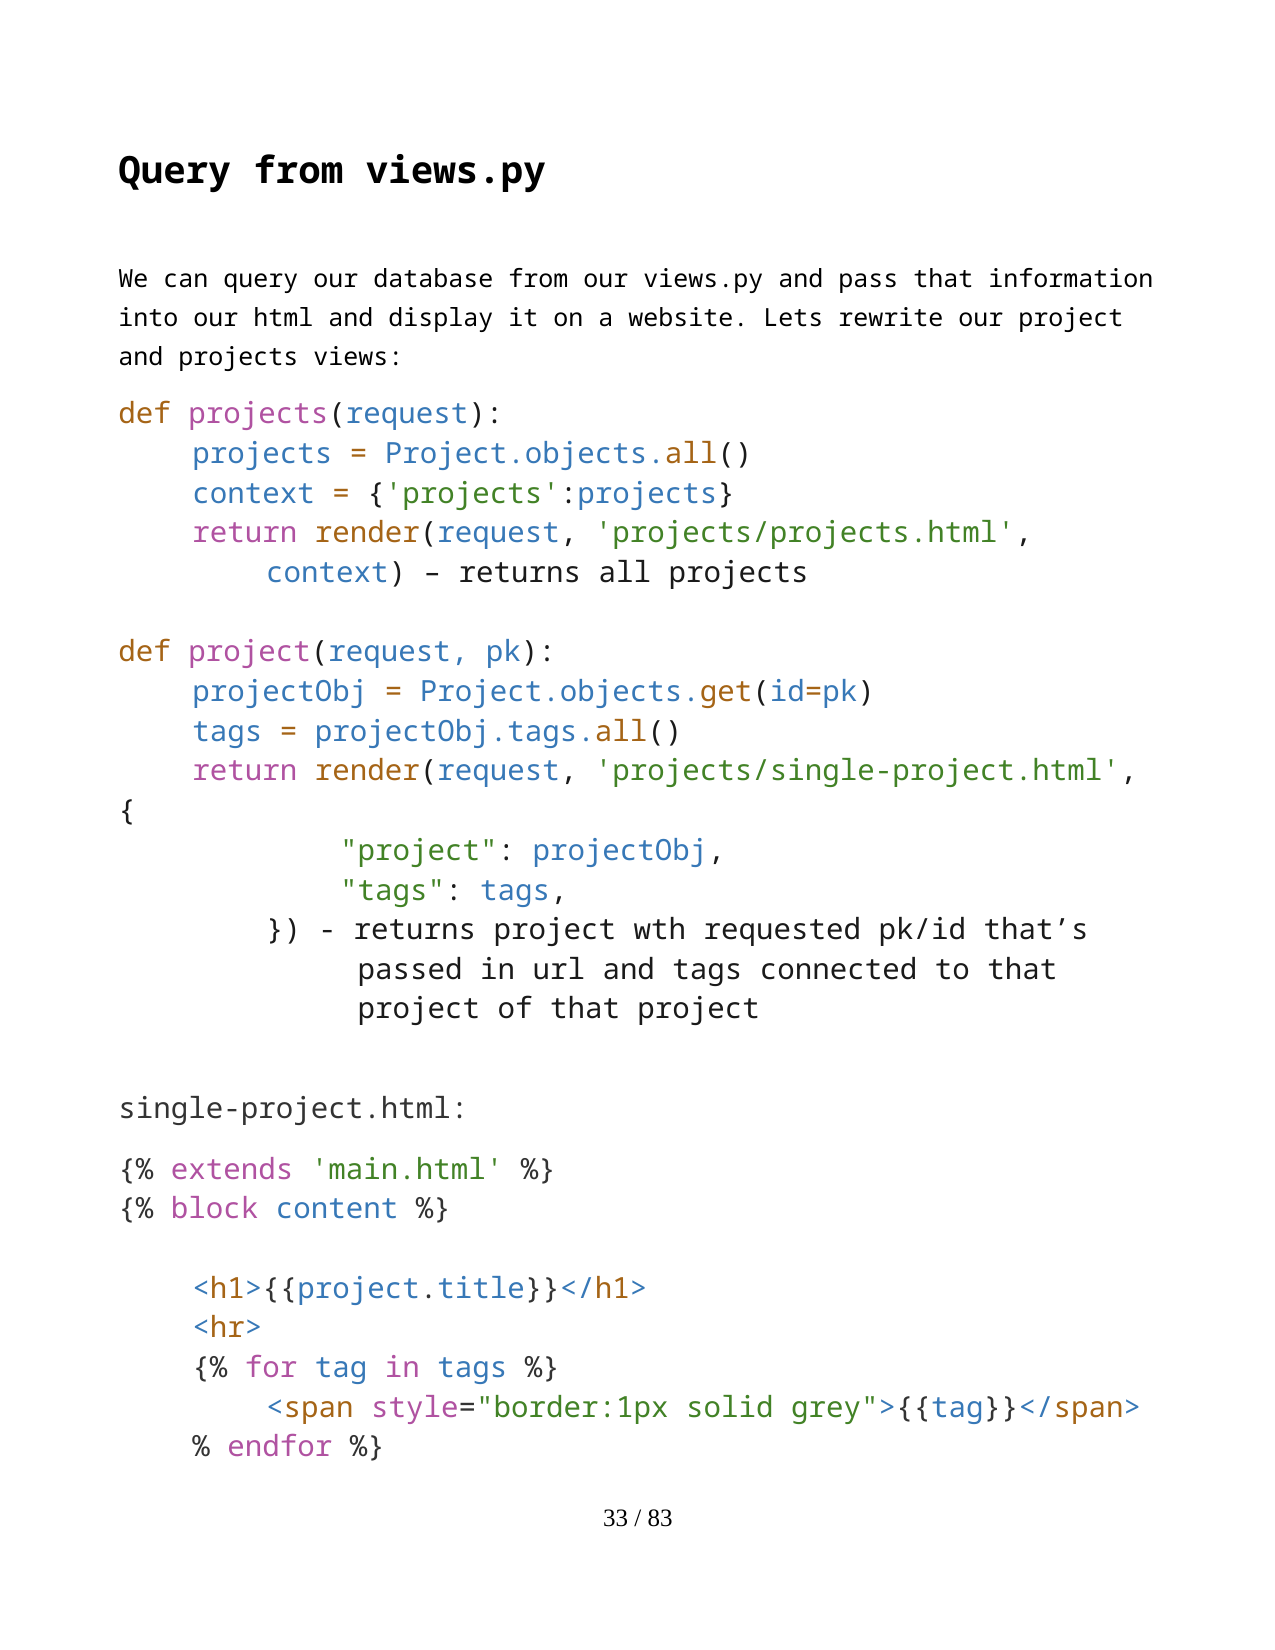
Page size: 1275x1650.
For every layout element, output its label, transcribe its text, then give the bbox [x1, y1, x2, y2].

text % endfor %} [118, 1426, 1157, 1465]
text <span style="border:1px solid grey">{{tag}}</span> [118, 1386, 1157, 1426]
text def project(request, pk): [118, 631, 1157, 670]
text single-project.html: [118, 1088, 1157, 1127]
text tags = projectObj.tags.all() [118, 710, 1157, 750]
subtitle Query from views.py [118, 143, 1157, 194]
text return render(request, 'projects/single-project.html', { [118, 750, 1157, 829]
text We can query our database from our views.py and pass that information into our html and display it on a website. Lets rewrite our project and projects views: [118, 260, 1157, 373]
text context = {'projects':projects} [118, 472, 1157, 512]
text projectObj = Project.objects.get(id=pk) [118, 670, 1157, 710]
text def projects(request): [118, 392, 1157, 432]
text <hr> [118, 1307, 1157, 1346]
text <h1>{{project.title}}</h1> [118, 1267, 1157, 1307]
text {% for tag in tags %} [118, 1346, 1157, 1386]
text return render(request, 'projects/projects.html', context) – returns all projects [118, 512, 1157, 591]
text {% block content %} [118, 1188, 1157, 1227]
text {% extends 'main.html' %} [118, 1148, 1157, 1188]
text "tags": tags, [118, 869, 1157, 908]
text }) - returns project wth requested pk/id that’s passed in url and tags connected to that project of that project [118, 908, 1157, 1027]
text "project": projectObj, [118, 829, 1157, 869]
text projects = Project.objects.all() [118, 432, 1157, 472]
